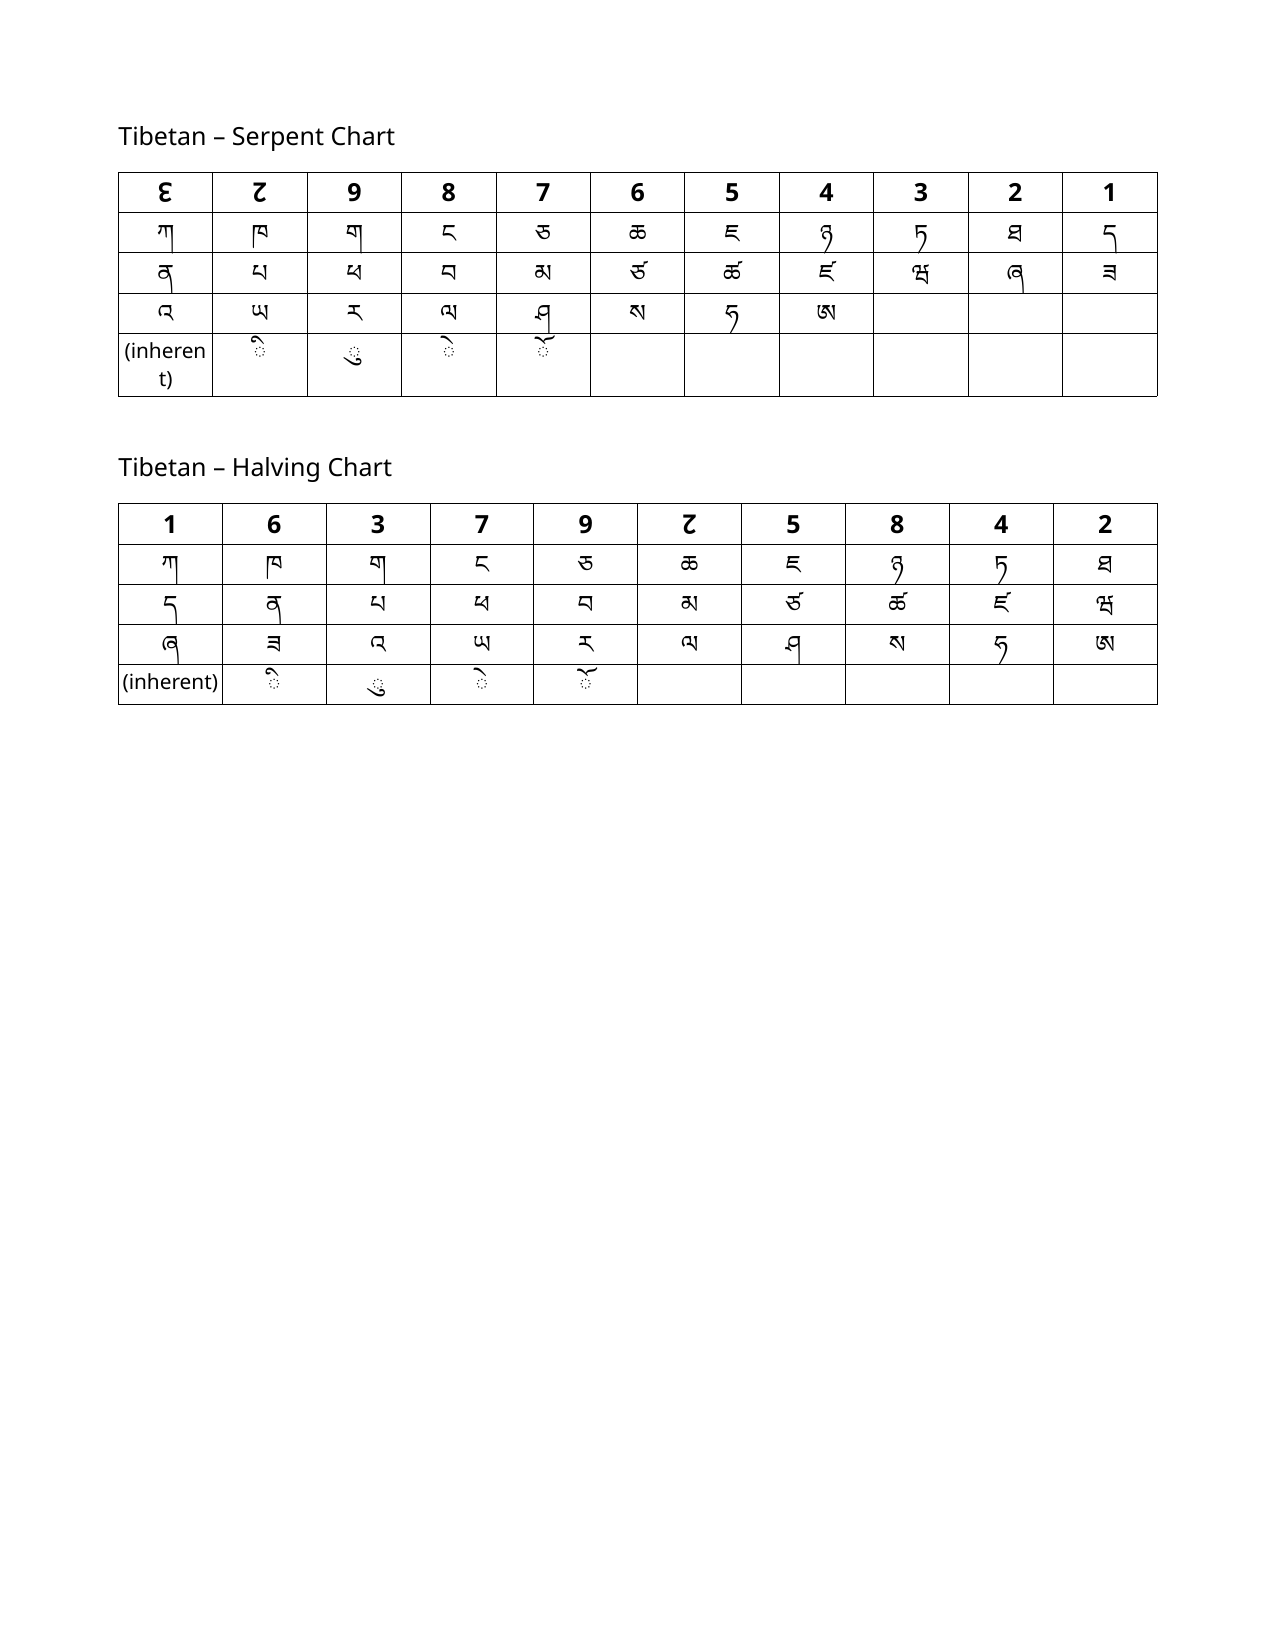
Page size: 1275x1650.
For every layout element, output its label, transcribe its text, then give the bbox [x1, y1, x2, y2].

table_cell ང [402, 213, 496, 252]
table_header 8 [846, 504, 949, 543]
table_cell ཟ [1063, 253, 1157, 292]
table_cell ཙ [742, 585, 845, 624]
table_cell [685, 334, 779, 396]
table_header 9 [534, 504, 637, 543]
table_header 1 [1063, 173, 1157, 212]
table_cell [1054, 665, 1157, 704]
table_cell ུ [308, 334, 401, 396]
table_cell ཙ [591, 253, 684, 292]
table_header 6 [223, 504, 326, 543]
table_cell ི [213, 334, 307, 396]
table_cell [874, 294, 968, 333]
table_cell ན [223, 585, 326, 624]
table_cell ཇ [742, 545, 845, 584]
table_cell ས [591, 294, 684, 333]
table_cell ལ [402, 294, 496, 333]
table_cell ཛ [780, 253, 873, 292]
table_cell ཚ [685, 253, 779, 292]
table_header 7 [497, 173, 590, 212]
table_header ↊ [213, 173, 307, 212]
table_cell ང [431, 545, 533, 584]
table_cell ཤ [742, 625, 845, 664]
table_cell [846, 665, 949, 704]
table_cell ཏ [950, 545, 1053, 584]
table_cell ཧ [950, 625, 1053, 664]
table_header 1 [119, 504, 222, 543]
table_cell [591, 334, 684, 396]
table_cell [969, 294, 1062, 333]
table_header ↋ [119, 173, 212, 212]
table_cell ཀ [119, 213, 212, 252]
table_cell [742, 665, 845, 704]
table_header 2 [1054, 504, 1157, 543]
table_cell ེ [431, 665, 533, 704]
table_header 6 [591, 173, 684, 212]
table_cell པ [327, 585, 430, 624]
table_cell ོ [534, 665, 637, 704]
table_cell ཞ [969, 253, 1062, 292]
table_cell ཇ [685, 213, 779, 252]
table_cell བ [402, 253, 496, 292]
table_header 9 [308, 173, 401, 212]
table_cell [950, 665, 1053, 704]
table_header 5 [685, 173, 779, 212]
table_header 8 [402, 173, 496, 212]
table_cell ོ [497, 334, 590, 396]
table_cell ཉ [846, 545, 949, 584]
table_cell བ [534, 585, 637, 624]
table_cell ཁ [213, 213, 307, 252]
table_cell ཧ [685, 294, 779, 333]
table_cell ག [308, 213, 401, 252]
table_cell ན [119, 253, 212, 292]
table_cell མ [497, 253, 590, 292]
table_cell ཅ [534, 545, 637, 584]
table_cell འ [119, 294, 212, 333]
table_cell (inherent) [119, 334, 212, 396]
table_cell [874, 334, 968, 396]
table_header 5 [742, 504, 845, 543]
table_cell ཅ [497, 213, 590, 252]
table_cell ཤ [497, 294, 590, 333]
table_cell ལ [638, 625, 741, 664]
table_header ↊ [638, 504, 741, 543]
table_cell ར [534, 625, 637, 664]
table_cell ཆ [638, 545, 741, 584]
table_cell འ [327, 625, 430, 664]
table_cell ར [308, 294, 401, 333]
table_cell མ [638, 585, 741, 624]
table_cell ཞ [119, 625, 222, 664]
table_cell ཕ [431, 585, 533, 624]
table_cell ས [846, 625, 949, 664]
table_cell པ [213, 253, 307, 292]
table_cell ཐ [1054, 545, 1157, 584]
table_cell ག [327, 545, 430, 584]
table_cell [969, 334, 1062, 396]
table_cell ཉ [780, 213, 873, 252]
table_cell ཚ [846, 585, 949, 624]
table_header 3 [327, 504, 430, 543]
table_cell ཁ [223, 545, 326, 584]
table_cell ཆ [591, 213, 684, 252]
table_header 7 [431, 504, 533, 543]
table_cell ེ [402, 334, 496, 396]
table_cell ཡ [431, 625, 533, 664]
table_cell ཐ [969, 213, 1062, 252]
table_cell ི [223, 665, 326, 704]
table_header 3 [874, 173, 968, 212]
table_cell ཟ [223, 625, 326, 664]
table_cell [780, 334, 873, 396]
table_cell ཡ [213, 294, 307, 333]
table_cell ད [1063, 213, 1157, 252]
table_cell ཛ [950, 585, 1053, 624]
table_cell [1063, 334, 1157, 396]
table_header 4 [950, 504, 1053, 543]
table_cell ཀ [119, 545, 222, 584]
table_cell ཨ [1054, 625, 1157, 664]
text Tibetan – Serpent Chart [118, 118, 1157, 152]
table_cell ཝ [1054, 585, 1157, 624]
text Tibetan – Halving Chart [118, 449, 1157, 484]
table_header 4 [780, 173, 873, 212]
table_cell ུ [327, 665, 430, 704]
table_cell [638, 665, 741, 704]
table_cell ད [119, 585, 222, 624]
table_cell ཏ [874, 213, 968, 252]
table_cell ཝ [874, 253, 968, 292]
table_header 2 [969, 173, 1062, 212]
table_cell (inherent) [119, 665, 222, 704]
table_cell ཨ [780, 294, 873, 333]
table_cell ཕ [308, 253, 401, 292]
table_cell [1063, 294, 1157, 333]
